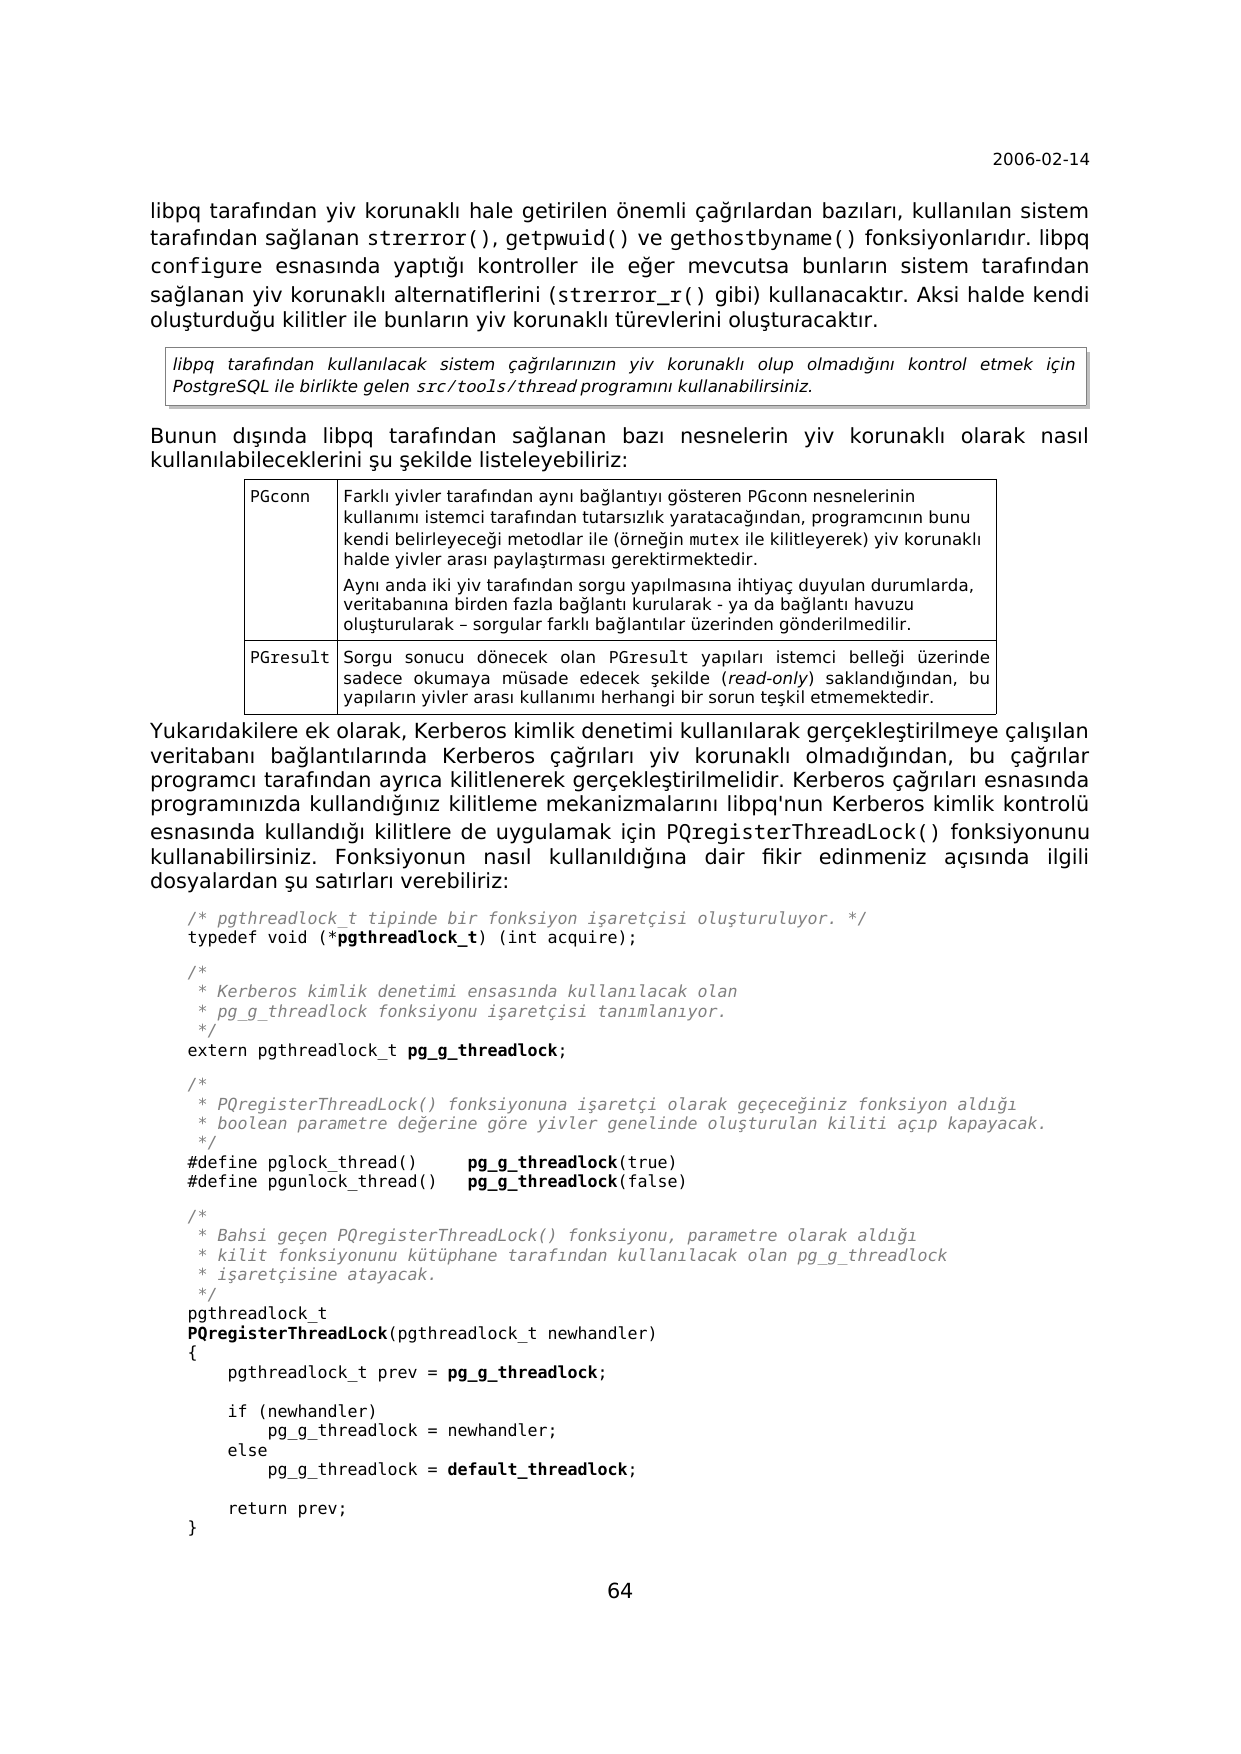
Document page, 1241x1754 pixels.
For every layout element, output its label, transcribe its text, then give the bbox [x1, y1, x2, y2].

text /* * Kerberos kimlik denetimi ensasında kullanılacak olan * pg_g_threadlock fonksiyonu işaretçisi tanımlanıyor. */ extern pgthreadlock_t pg_g_threadlock; [187, 962, 1090, 1060]
text Bunun dışında libpq tarafından sağlanan bazı nesnelerin yiv korunaklı olarak nasıl kullanılabileceklerini şu şekilde listeleyebiliriz: [150, 424, 1090, 473]
text /* pgthreadlock_t tipinde bir fonksiyon işaretçisi oluşturuluyor. */ typedef void (*pgthreadlock_t) (int acquire); [187, 908, 1090, 947]
table_cell Sorgu sonucu dönecek olan PGresult yapıları istemci belleği üzerinde sadece okumaya müsade edecek şekilde (read-only) saklandığından, bu yapıların yivler arası kullanımı herhangi bir sorun teşkil etmemektedir. [338, 641, 996, 714]
text libpq tarafından kullanılacak sistem çağrılarınızın yiv korunaklı olup olmadığını kontrol etmek için PostgreSQL ile birlikte gelen src/tools/thread programını kullanabilirsiniz. [166, 348, 1086, 405]
table_header Farklı yivler tarafından aynı bağlantıyı gösteren PGconn nesnelerinin kullanımı istemci tarafından tutarsızlık yaratacağından, programcının bunu kendi belirleyeceği metodlar ile (örneğin mutex ile kilitleyerek) yiv korunaklı halde yivler arası paylaştırması gerektirmektedir. Aynı anda iki yiv tarafından sorgu yapılmasına ihtiyaç duyulan durumlarda, veritabanına birden fazla bağlantı kurularak - ya da bağlantı havuzu oluşturularak – sorgular farklı bağlantılar üzerinden gönderilmedilir. [338, 480, 996, 640]
text Yukarıdakilere ek olarak, Kerberos kimlik denetimi kullanılarak gerçekleştirilmeye çalışılan veritabanı bağlantılarında Kerberos çağrıları yiv korunaklı olmadığından, bu çağrılar programcı tarafından ayrıca kilitlenerek gerçekleştirilmelidir. Kerberos çağrıları esnasında programınızda kullandığınız kilitleme mekanizmalarını libpq'nun Kerberos kimlik kontrolü esnasında kullandığı kilitlere de uygulamak için PQregisterThreadLock() fonksiyonunu kullanabilirsiniz. Fonksiyonun nasıl kullanıldığına dair fikir edinmeniz açısında ilgili dosyalardan şu satırları verebiliriz: [150, 720, 1090, 893]
text /* * Bahsi geçen PQregisterThreadLock() fonksiyonu, parametre olarak aldığı * kilit fonksiyonunu kütüphane tarafından kullanılacak olan pg_g_threadlock * işaretçisine atayacak. */ pgthreadlock_t PQregisterThreadLock(pgthreadlock_t newhandler) { pgthreadlock_t prev = pg_g_threadlock; if (newhandler) pg_g_threadlock = newhandler; else pg_g_threadlock = default_threadlock; return prev; } [187, 1207, 1090, 1538]
table_cell PGresult [245, 641, 337, 714]
table_header PGconn [245, 480, 337, 640]
text libpq tarafından yiv korunaklı hale getirilen önemli çağrılardan bazıları, kullanılan sistem tarafından sağlanan strerror(), getpwuid() ve gethostbyname() fonksiyonlarıdır. libpq configure esnasında yaptığı kontroller ile eğer mevcutsa bunların sistem tarafından sağlanan yiv korunaklı alternatiflerini (strerror_r() gibi) kullanacaktır. Aksi halde kendi oluşturduğu kilitler ile bunların yiv korunaklı türevlerini oluşturacaktır. [150, 199, 1090, 332]
text /* * PQregisterThreadLock() fonksiyonuna işaretçi olarak geçeceğiniz fonksiyon aldığı * boolean parametre değerine göre yivler genelinde oluşturulan kiliti açıp kapayacak. */ #define pglock_thread() pg_g_threadlock(true) #define pgunlock_thread() pg_g_threadlock(false) [187, 1075, 1090, 1192]
